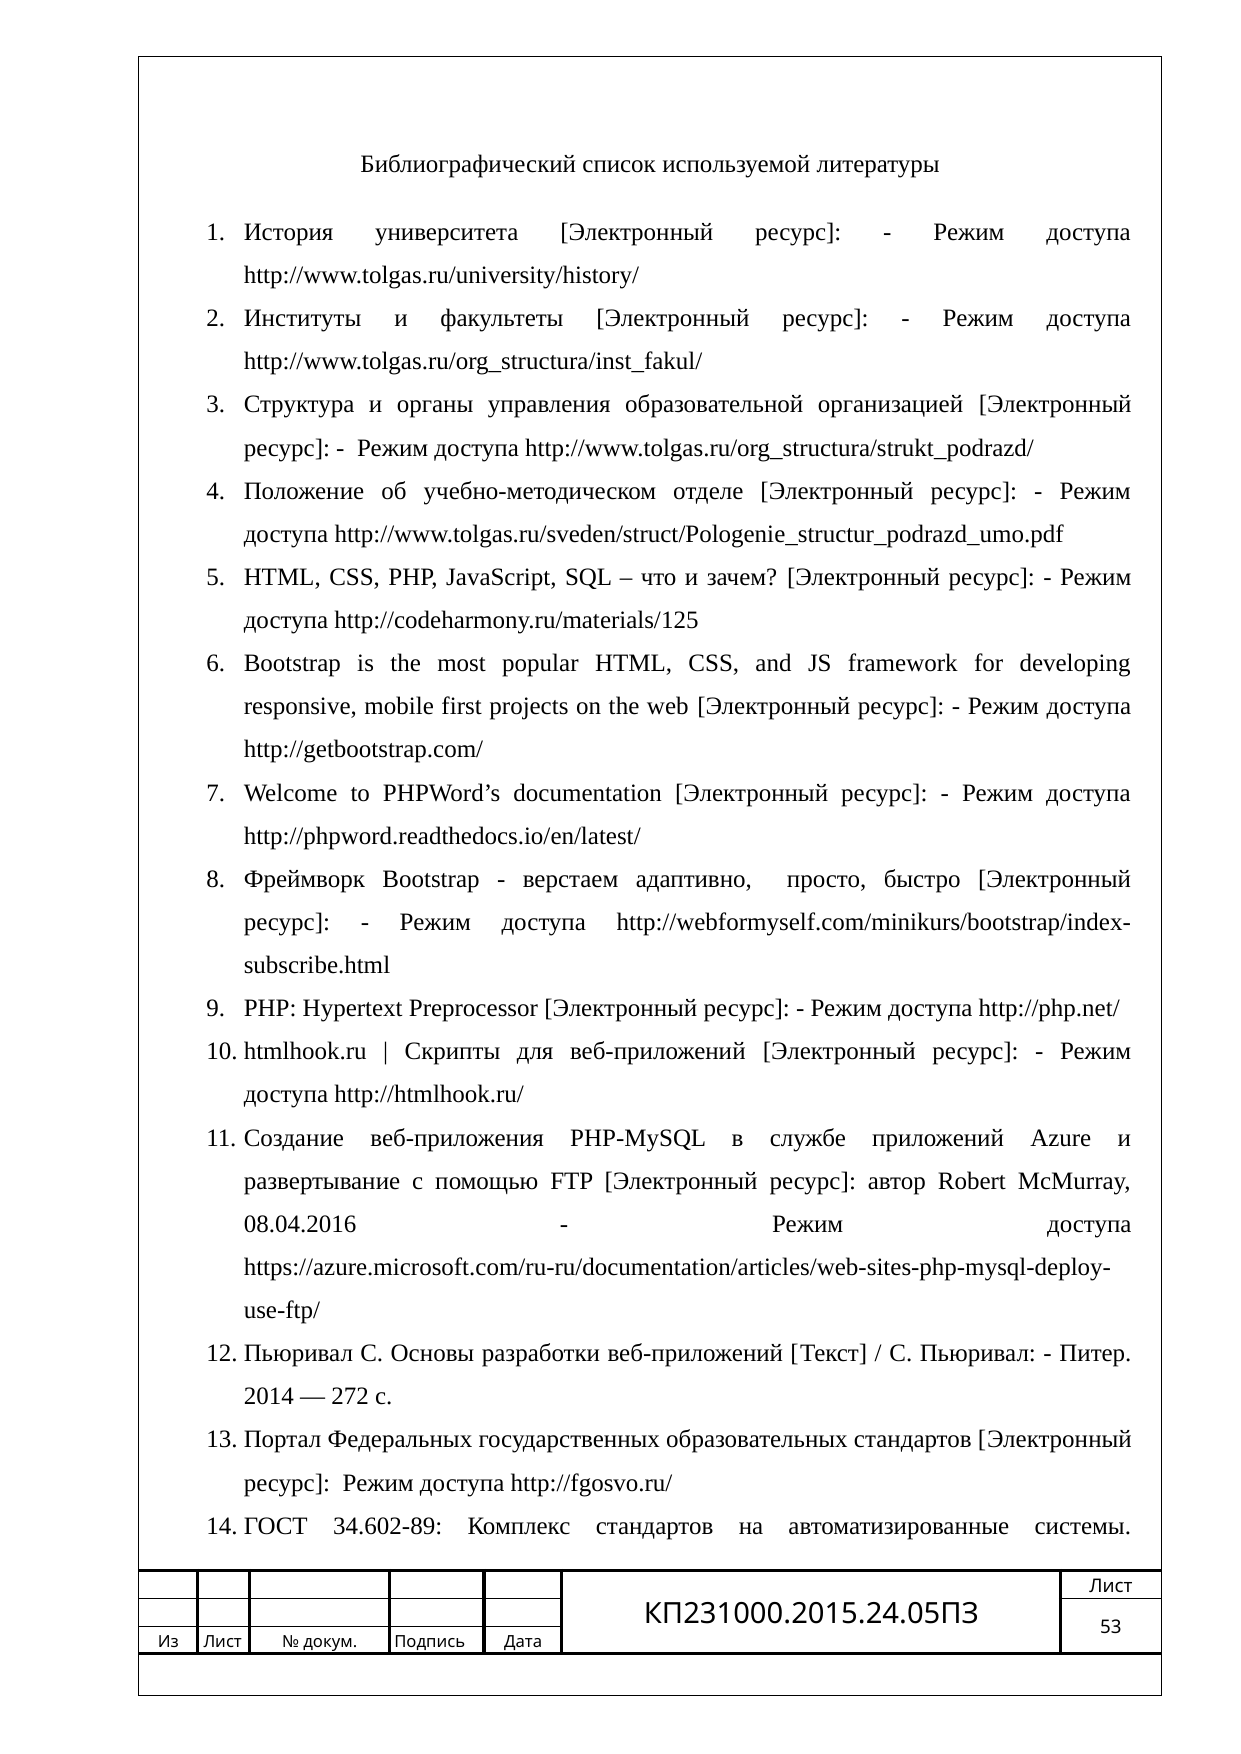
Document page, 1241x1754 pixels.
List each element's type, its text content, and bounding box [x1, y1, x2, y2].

list Портал Федеральных государственных образовательных стандартов [Электронный ресурс]: Режим доступа http://fgosvo.ru/ [206, 1424, 1132, 1496]
list ГОСТ 34.602-89: Комплекс стандартов на автоматизированные системы. [206, 1511, 1132, 1539]
list История университета [Электронный ресурс]: - Режим доступа http://www.tolgas.ru/university/history/ [206, 217, 1132, 289]
list htmlhook.ru | Скрипты для веб-приложений [Электронный ресурс]: - Режим доступа http://htmlhook.ru/ [206, 1036, 1132, 1108]
list Институты и факультеты [Электронный ресурс]: - Режим доступа http://www.tolgas.ru/org_structura/inst_fakul/ [206, 303, 1132, 375]
list Пьюривал С. Основы разработки веб-приложений [Текст] / С. Пьюривал: - Питер. 2014 — 272 с. [206, 1338, 1132, 1410]
list Создание веб-приложения PHP-MySQL в службе приложений Azure и развертывание с помощью FTP [Электронный ресурс]: автор Robert McMurray, 08.04.2016 - Режим доступа https://azure.microsoft.com/ru-ru/documentation/articles/web-sites-php-mysql-deploy-use-ftp/ [206, 1123, 1132, 1324]
subtitle Библиографический список используемой литературы [168, 149, 1132, 178]
list Структура и органы управления образовательной организацией [Электронный ресурс]: - Режим доступа http://www.tolgas.ru/org_structura/strukt_podrazd/ [206, 389, 1132, 461]
list PHP: Hypertext Preprocessor [Электронный ресурс]: - Режим доступа http://php.net/ [206, 993, 1132, 1022]
list Bootstrap is the most popular HTML, CSS, and JS framework for developing responsive, mobile first projects on the web [Электронный ресурс]: - Режим доступа http://getbootstrap.com/ [206, 648, 1132, 763]
list Welcome to PHPWord’s documentation [Электронный ресурс]: - Режим доступа http://phpword.readthedocs.io/en/latest/ [206, 778, 1132, 849]
list Положение об учебно-методическом отделе [Электронный ресурс]: - Режим доступа http://www.tolgas.ru/sveden/struct/Pologenie_structur_podrazd_umo.pdf [206, 476, 1132, 548]
list HTML, CSS, PHP, JavaScript, SQL – что и зачем? [Электронный ресурс]: - Режим доступа http://codeharmony.ru/materials/125 [206, 562, 1132, 634]
list Фреймворк Bootstrap - верстаем адаптивно, просто, быстро [Электронный ресурс]: - Режим доступа http://webformyself.com/minikurs/bootstrap/index-subscribe.html [206, 864, 1132, 979]
